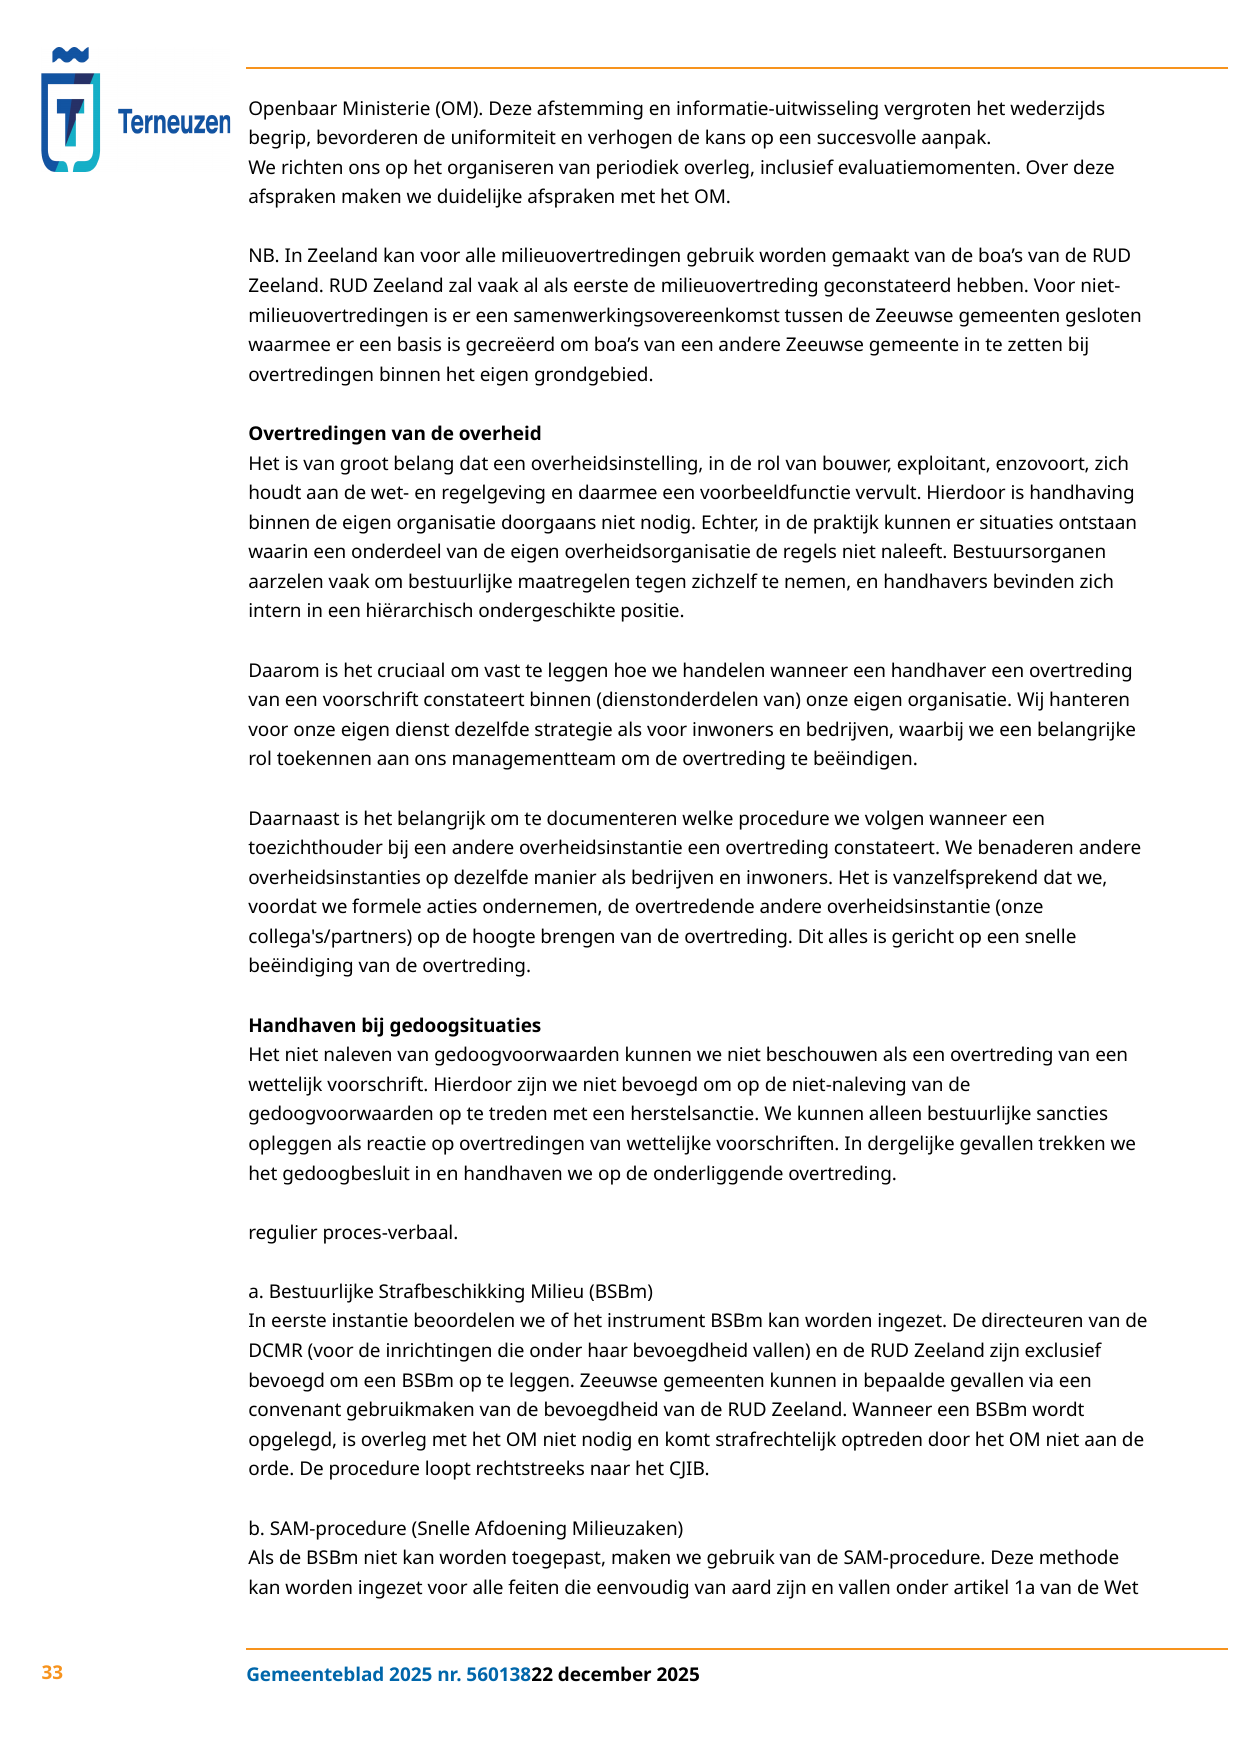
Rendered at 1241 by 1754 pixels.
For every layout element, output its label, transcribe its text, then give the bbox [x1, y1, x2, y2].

text Overtredingen van de overheid [248, 420, 1152, 446]
text b. SAM-procedure (Snelle Afdoening Milieuzaken) [248, 1515, 1152, 1541]
text NB. In Zeeland kan voor alle milieuovertredingen gebruik worden gemaakt van de boa’s van de RUD Zeeland. RUD Zeeland zal vaak al als eerste de milieuovertreding geconstateerd hebben. Voor niet-milieuovertredingen is er een samenwerkingsovereenkomst tussen de Zeeuwse gemeenten gesloten waarmee er een basis is gecreëerd om boa’s van een andere Zeeuwse gemeente in te zetten bij overtredingen binnen het eigen grondgebied. [248, 243, 1152, 387]
text In eerste instantie beoordelen we of het instrument BSBm kan worden ingezet. De directeuren van de DCMR (voor de inrichtingen die onder haar bevoegdheid vallen) en de RUD Zeeland zijn exclusief bevoegd om een BSBm op te leggen. Zeeuwse gemeenten kunnen in bepaalde gevallen via een convenant gebruikmaken van de bevoegdheid van de RUD Zeeland. Wanneer een BSBm wordt opgelegd, is overleg met het OM niet nodig en komt strafrechtelijk optreden door het OM niet aan de orde. De procedure loopt rechtstreeks naar het CJIB. [248, 1308, 1152, 1481]
text Het is van groot belang dat een overheidsinstelling, in de rol van bouwer, exploitant, enzovoort, zich houdt aan de wet- en regelgeving en daarmee een voorbeeldfunctie vervult. Hierdoor is handhaving binnen de eigen organisatie doorgaans niet nodig. Echter, in de praktijk kunnen er situaties ontstaan waarin een onderdeel van de eigen overheidsorganisatie de regels niet naleeft. Bestuursorganen aarzelen vaak om bestuurlijke maatregelen tegen zichzelf te nemen, en handhavers bevinden zich intern in een hiërarchisch ondergeschikte positie. [248, 450, 1152, 623]
text Openbaar Ministerie (OM). Deze afstemming en informatie-uitwisseling vergroten het wederzijds begrip, bevorderen de uniformiteit en verhogen de kans op een succesvolle aanpak. [248, 95, 1152, 150]
text We richten ons op het organiseren van periodiek overleg, inclusief evaluatiemomenten. Over deze afspraken maken we duidelijke afspraken met het OM. [248, 154, 1152, 209]
text Het niet naleven van gedoogvoorwaarden kunnen we niet beschouwen als een overtreding van een wettelijk voorschrift. Hierdoor zijn we niet bevoegd om op de niet-naleving van de gedoogvoorwaarden op te treden met een herstelsanctie. We kunnen alleen bestuurlijke sancties opleggen als reactie op overtredingen van wettelijke voorschriften. In dergelijke gevallen trekken we het gedoogbesluit in en handhaven we op de onderliggende overtreding. [248, 1041, 1152, 1186]
text regulier proces-verbaal. [248, 1219, 1152, 1245]
text Handhaven bij gedoogsituaties [248, 1012, 1152, 1038]
text Als de BSBm niet kan worden toegepast, maken we gebruik van de SAM-procedure. Deze methode kan worden ingezet voor alle feiten die eenvoudig van aard zijn en vallen onder artikel 1a van de Wet [248, 1544, 1152, 1600]
text a. Bestuurlijke Strafbeschikking Milieu (BSBm) [248, 1278, 1152, 1304]
text Daarnaast is het belangrijk om te documenteren welke procedure we volgen wanneer een toezichthouder bij een andere overheidsinstantie een overtreding constateert. We benaderen andere overheidsinstanties op dezelfde manier als bedrijven en inwoners. Het is vanzelfsprekend dat we, voordat we formele acties ondernemen, de overtredende andere overheidsinstantie (onze collega's/partners) op de hoogte brengen van de overtreding. Dit alles is gericht op een snelle beëindiging van de overtreding. [248, 805, 1152, 978]
text Daarom is het cruciaal om vast te leggen hoe we handelen wanneer een handhaver een overtreding van een voorschrift constateert binnen (dienstonderdelen van) onze eigen organisatie. Wij hanteren voor onze eigen dienst dezelfde strategie als voor inwoners en bedrijven, waarbij we een belangrijke rol toekennen aan ons managementteam om de overtreding te beëindigen. [248, 657, 1152, 771]
picture [41, 47, 231, 172]
